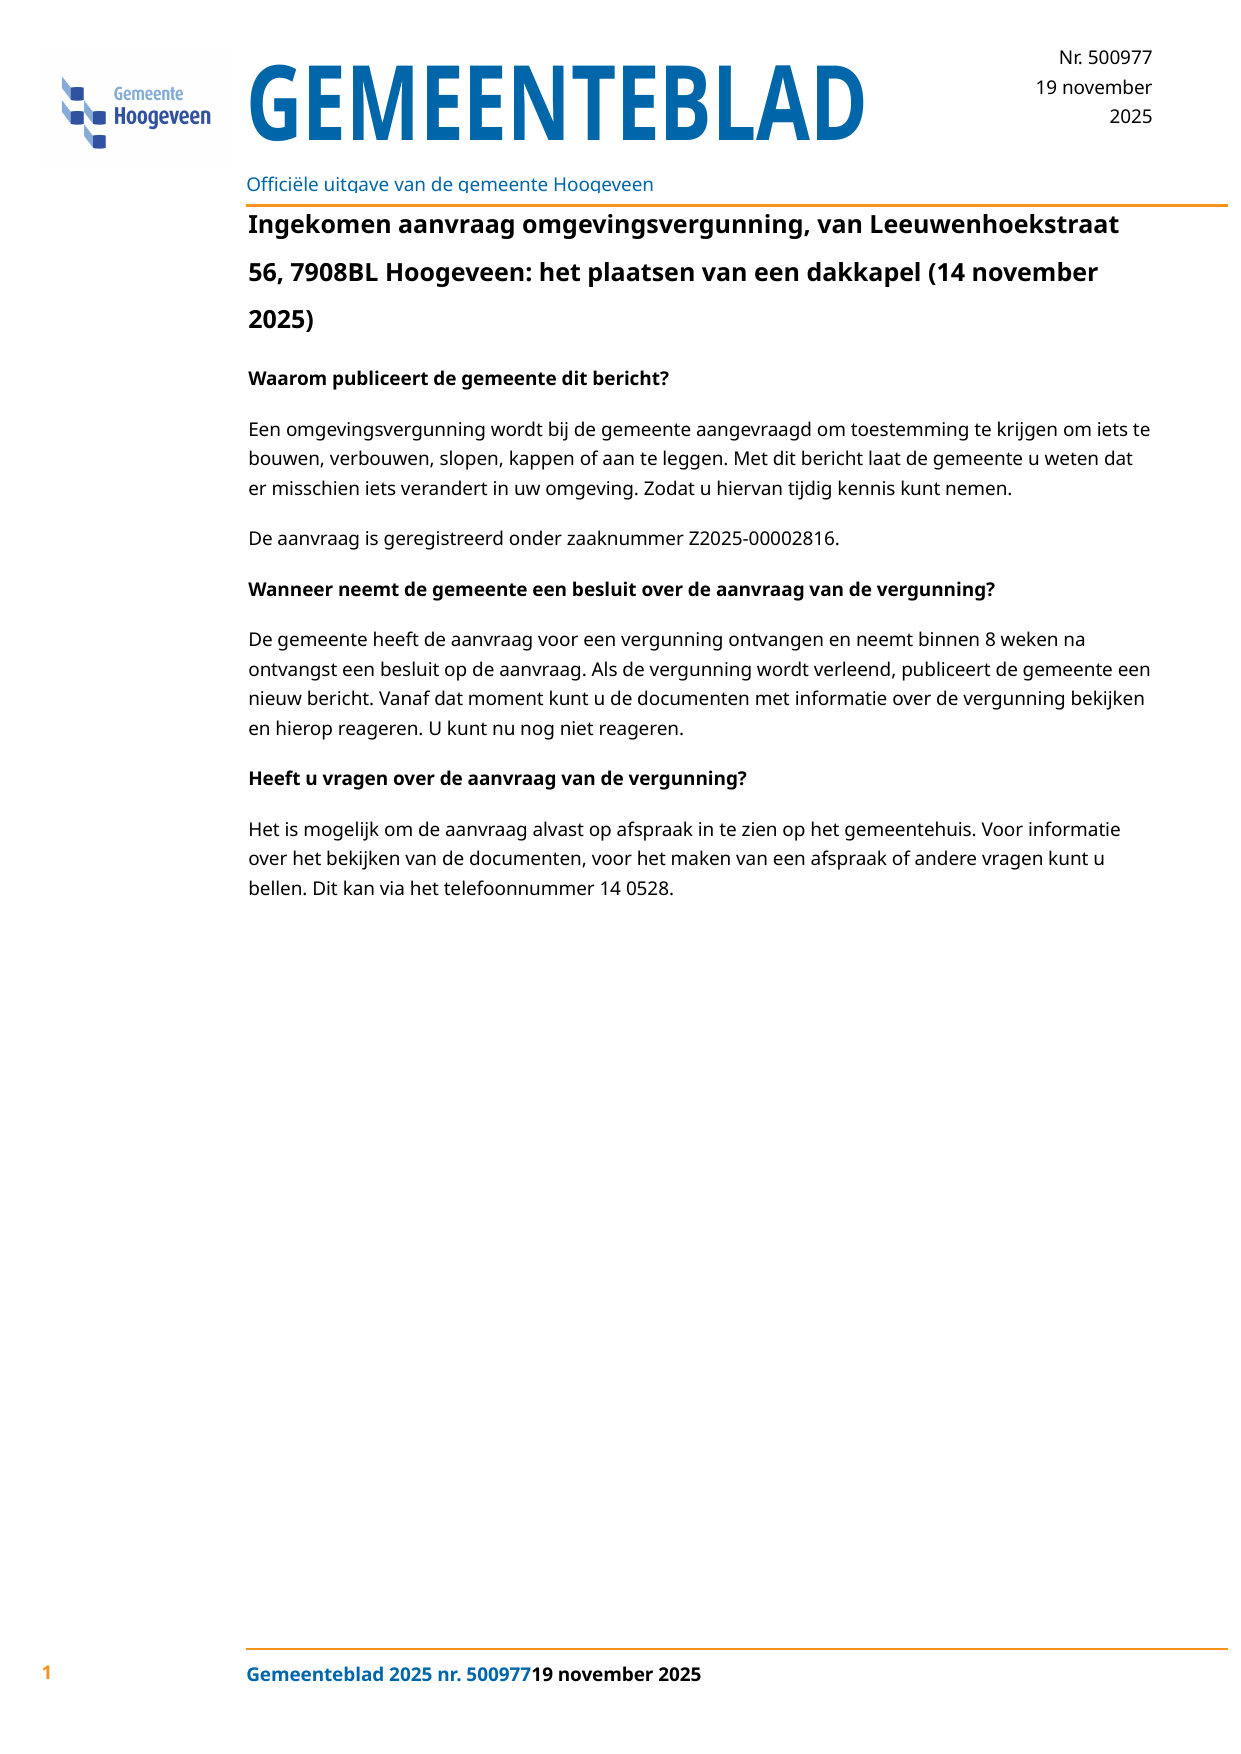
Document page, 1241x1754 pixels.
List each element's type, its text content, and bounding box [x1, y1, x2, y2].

text Heeft u vragen over de aanvraag van de vergunning? [248, 766, 1152, 791]
text Ingekomen aanvraag omgevingsvergunning, van Leeuwenhoekstraat 56, 7908BL Hoogeveen: het plaatsen van een dakkapel (14 november 2025) [248, 207, 1152, 336]
text Een omgevingsvergunning wordt bij de gemeente aangevraagd om toestemming te krijgen om iets te bouwen, verbouwen, slopen, kappen of aan te leggen. Met dit bericht laat de gemeente u weten dat er misschien iets verandert in uw omgeving. Zodat u hiervan tijdig kennis kunt nemen. [248, 416, 1152, 501]
text De aanvraag is geregistreerd onder zaaknummer Z2025-00002816. [248, 526, 1152, 551]
text Wanneer neemt de gemeente een besluit over de aanvraag van de vergunning? [248, 576, 1152, 602]
text Waarom publiceert de gemeente dit bericht? [248, 366, 1152, 391]
text Het is mogelijk om de aanvraag alvast op afspraak in te zien op het gemeentehuis. Voor informatie over het bekijken van de documenten, voor het maken van een afspraak of andere vragen kunt u bellen. Dit kan via het telefoonnummer 14 0528. [248, 816, 1152, 901]
text De gemeente heeft de aanvraag voor een vergunning ontvangen en neemt binnen 8 weken na ontvangst een besluit op de aanvraag. Als de vergunning wordt verleend, publiceert de gemeente een nieuw bericht. Vanaf dat moment kunt u de documenten met informatie over de vergunning bekijken en hierop reageren. U kunt nu nog niet reageren. [248, 626, 1152, 741]
picture [41, 47, 231, 172]
